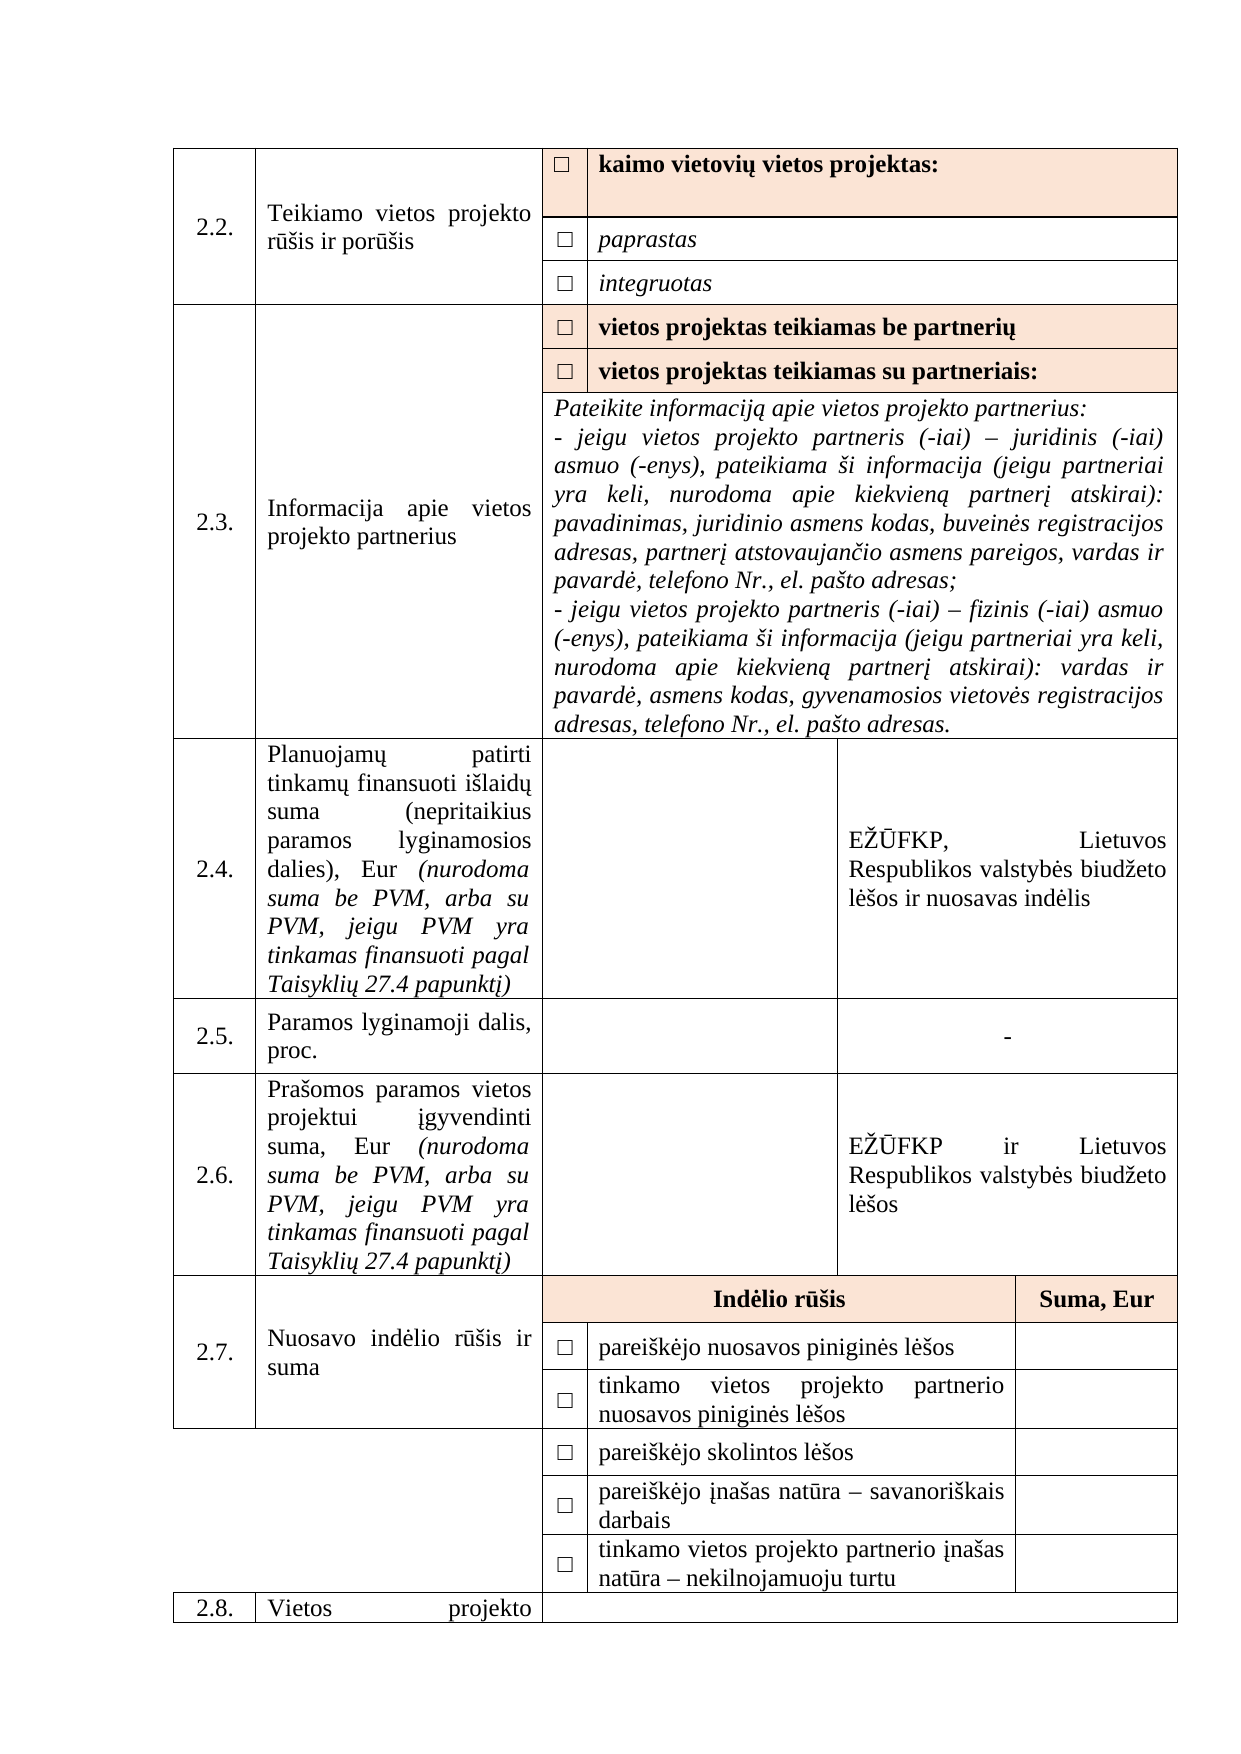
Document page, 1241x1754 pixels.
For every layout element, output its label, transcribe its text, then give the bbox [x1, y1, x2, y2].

table_cell Informacija apie vietos projekto partnerius [256, 305, 542, 738]
table_cell tinkamo vietos projekto partnerio nuosavos piniginės lėšos [588, 1370, 1015, 1428]
table_cell □ [543, 1370, 587, 1428]
table_cell [543, 999, 837, 1073]
table_cell □ [543, 1323, 587, 1369]
table_cell [1016, 1323, 1177, 1369]
table_cell 2.2. [174, 149, 255, 304]
table_cell [1016, 1370, 1177, 1428]
table_cell □ [543, 261, 587, 304]
table_cell Teikiamo vietos projekto rūšis ir porūšis [256, 149, 542, 304]
table_cell EŽŪFKP, Lietuvos Respublikos valstybės biudžeto lėšos ir nuosavas indėlis [838, 739, 1177, 998]
table_cell Vietos projekto [256, 1593, 542, 1622]
table_cell Paramos lyginamoji dalis, proc. [256, 999, 542, 1073]
table_cell tinkamo vietos projekto partnerio įnašas natūra – nekilnojamuoju turtu [588, 1535, 1015, 1592]
table_cell Suma, Eur [1016, 1276, 1177, 1322]
table_cell vietos projektas teikiamas su partneriais: [588, 349, 1177, 392]
table_cell [543, 1074, 837, 1275]
table_cell □ [543, 305, 587, 348]
table_cell pareiškėjo skolintos lėšos [588, 1429, 1015, 1475]
table_cell [543, 1593, 1177, 1622]
table_cell □ [543, 349, 587, 392]
table_cell □ [543, 1476, 587, 1533]
table_cell 2.6. [174, 1074, 255, 1275]
table_cell 2.5. [174, 999, 255, 1073]
table_cell 2.3. [174, 305, 255, 738]
table_cell Planuojamų patirti tinkamų finansuoti išlaidų suma (nepritaikius paramos lyginamosios dalies), Eur (nurodoma suma be PVM, arba su PVM, jeigu PVM yra tinkamas finansuoti pagal Taisyklių 27.4 papunktį) [256, 739, 542, 998]
table_cell Pateikite informaciją apie vietos projekto partnerius: - jeigu vietos projekto partneris (-iai) – juridinis (-iai) asmuo (-enys), pateikiama ši informacija (jeigu partneriai yra keli, nurodoma apie kiekvieną partnerį atskirai): pavadinimas, juridinio asmens kodas, buveinės registracijos adresas, partnerį atstovaujančio asmens pareigos, vardas ir pavardė, telefono Nr., el. pašto adresas; - jeigu vietos projekto partneris (-iai) – fizinis (-iai) asmuo (-enys), pateikiama ši informacija (jeigu partneriai yra keli, nurodoma apie kiekvieną partnerį atskirai): vardas ir pavardė, asmens kodas, gyvenamosios vietovės registracijos adresas, telefono Nr., el. pašto adresas. [543, 393, 1177, 738]
table_cell □ [543, 218, 587, 260]
table_cell 2.4. [174, 739, 255, 998]
table_cell [1016, 1535, 1177, 1592]
table_cell □ [543, 149, 587, 216]
table_cell - [838, 999, 1177, 1073]
table_cell paprastas [588, 218, 1177, 260]
table_cell □ [543, 1535, 587, 1592]
table_cell [543, 739, 837, 998]
table_cell [1016, 1476, 1177, 1533]
table_cell integruotas [588, 261, 1177, 304]
table_cell [1016, 1429, 1177, 1475]
table_cell Indėlio rūšis [543, 1276, 1015, 1322]
table_cell EŽŪFKP ir Lietuvos Respublikos valstybės biudžeto lėšos [838, 1074, 1177, 1275]
table_cell pareiškėjo nuosavos piniginės lėšos [588, 1323, 1015, 1369]
table_cell pareiškėjo įnašas natūra – savanoriškais darbais [588, 1476, 1015, 1533]
table_cell kaimo vietovių vietos projektas: [588, 149, 1177, 216]
table_cell Prašomos paramos vietos projektui įgyvendinti suma, Eur (nurodoma suma be PVM, arba su PVM, jeigu PVM yra tinkamas finansuoti pagal Taisyklių 27.4 papunktį) [256, 1074, 542, 1275]
table_cell 2.8. [174, 1593, 255, 1622]
table_cell Nuosavo indėlio rūšis ir suma [256, 1276, 542, 1428]
table_cell 2.7. [174, 1276, 255, 1428]
table_cell □ [543, 1429, 587, 1475]
table_cell vietos projektas teikiamas be partnerių [588, 305, 1177, 348]
